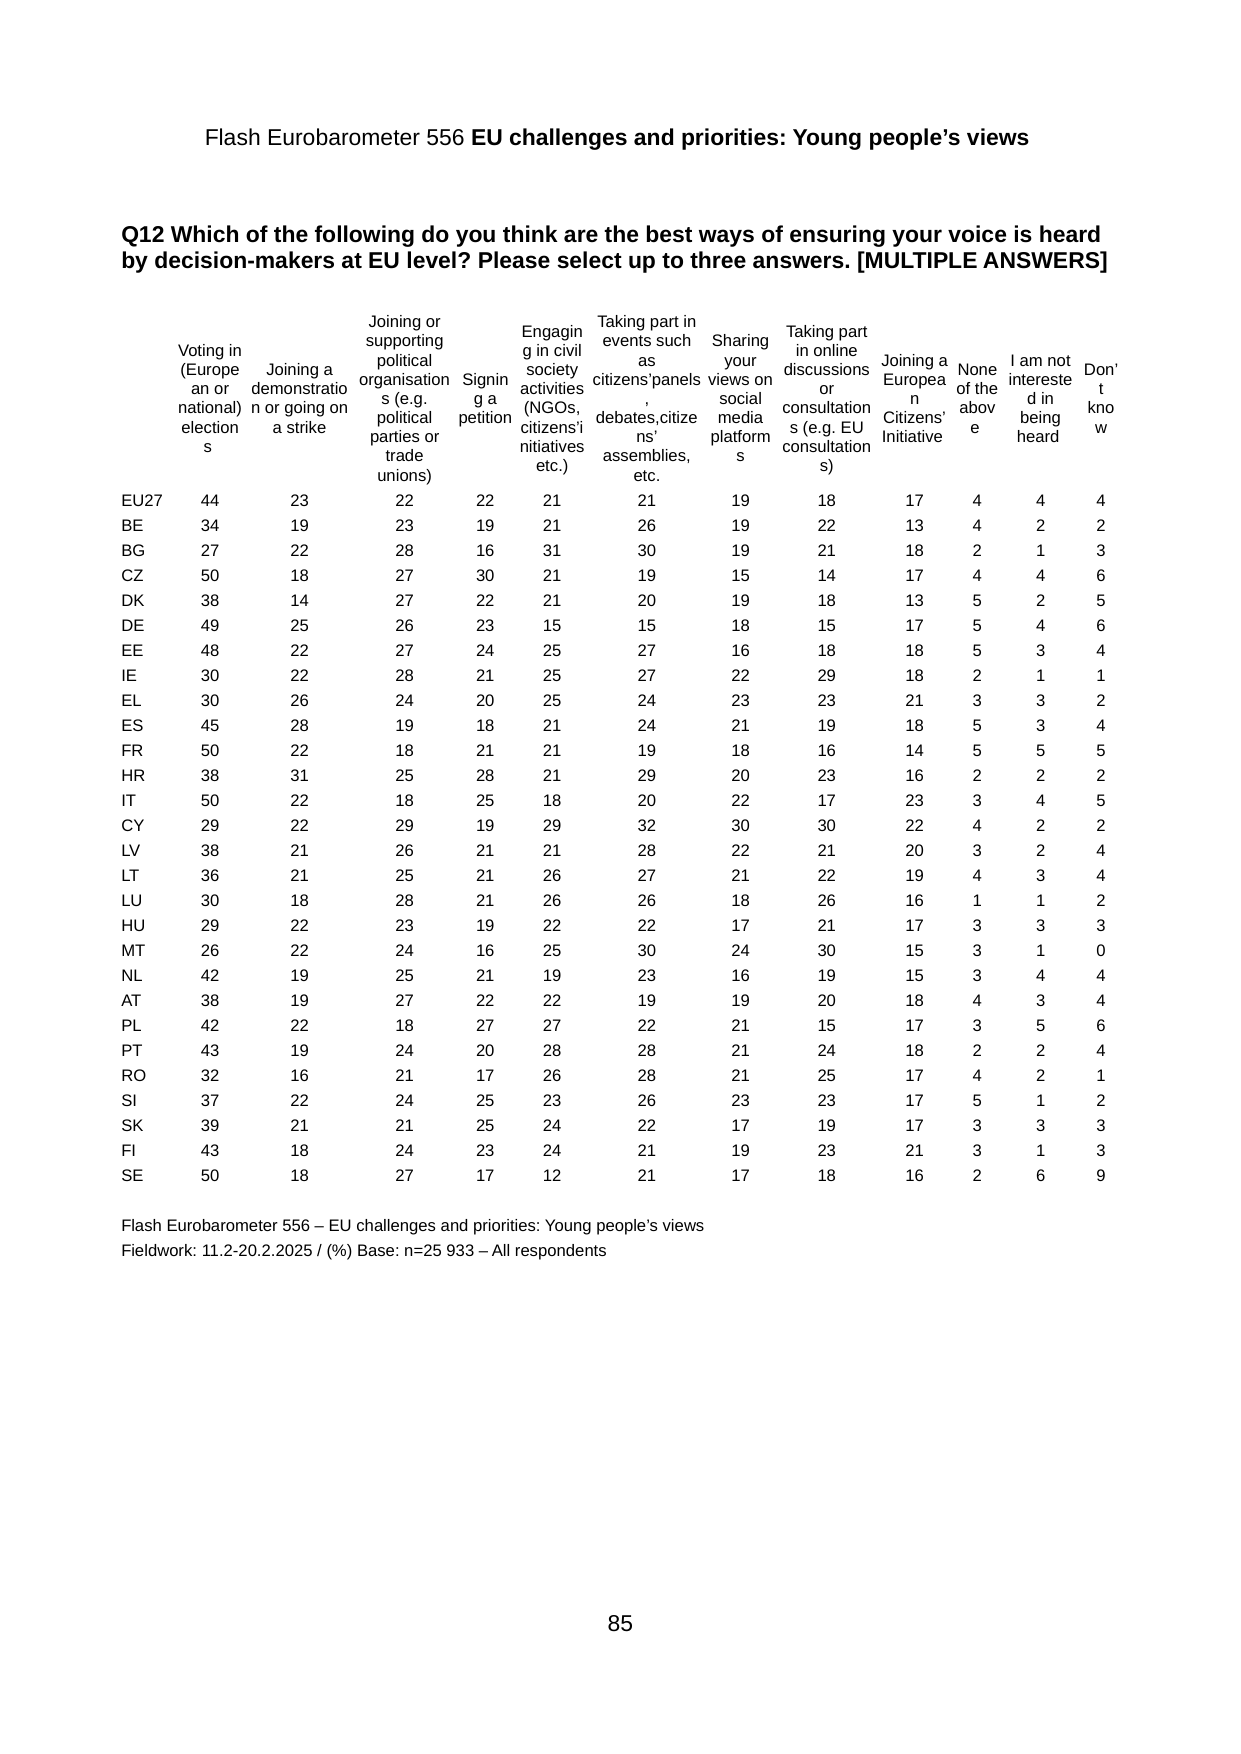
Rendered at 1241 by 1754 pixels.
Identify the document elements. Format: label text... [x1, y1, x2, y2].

table_cell Engaging in civil society activities (NGOs, citizens’initiatives etc.) [515, 309, 589, 487]
table_cell 16 [877, 763, 952, 787]
table_cell 2 [1002, 813, 1079, 837]
table_cell 16 [455, 938, 515, 962]
table_cell 5 [952, 1088, 1002, 1112]
table_cell 25 [455, 1088, 515, 1112]
table_cell 4 [1002, 788, 1079, 812]
table_cell 18 [776, 638, 877, 662]
table_cell 24 [354, 1138, 455, 1162]
table_cell [245, 1188, 353, 1212]
table_cell 17 [877, 563, 952, 587]
table_cell 25 [354, 763, 455, 787]
table_cell [877, 277, 952, 309]
table_cell BG [118, 538, 174, 562]
table_cell 19 [776, 1113, 877, 1137]
table_cell 25 [515, 663, 589, 687]
table_cell 24 [354, 688, 455, 712]
table_cell 3 [1002, 863, 1079, 887]
table_cell 21 [455, 838, 515, 862]
table_cell 0 [1079, 938, 1123, 962]
table_cell 2 [1079, 888, 1123, 912]
table_cell 30 [455, 563, 515, 587]
table_cell 17 [877, 613, 952, 637]
table_cell 21 [515, 838, 589, 862]
table_cell 16 [704, 963, 776, 987]
table_cell 4 [952, 563, 1002, 587]
table_cell 24 [354, 1088, 455, 1112]
table_cell 50 [174, 1163, 245, 1187]
table_cell 14 [877, 738, 952, 762]
table_cell MT [118, 938, 174, 962]
table_cell 21 [589, 488, 704, 512]
table_cell 22 [455, 488, 515, 512]
table_cell 31 [515, 538, 589, 562]
table_cell 23 [455, 1138, 515, 1162]
table_cell 27 [589, 638, 704, 662]
table_cell [589, 277, 704, 309]
table_cell 21 [704, 1063, 776, 1087]
table_cell 6 [1079, 1013, 1123, 1037]
table_cell 18 [354, 1013, 455, 1037]
table_cell 14 [245, 588, 353, 612]
table_cell 6 [1079, 563, 1123, 587]
table_cell 24 [589, 713, 704, 737]
table_cell 2 [1079, 1088, 1123, 1112]
table_cell 27 [354, 588, 455, 612]
table_cell 20 [589, 788, 704, 812]
table_cell 27 [354, 1163, 455, 1187]
table_cell 18 [354, 738, 455, 762]
table_cell 50 [174, 788, 245, 812]
table_cell 6 [1002, 1163, 1079, 1187]
table_cell 16 [704, 638, 776, 662]
table_cell [118, 277, 174, 309]
table_cell 25 [515, 638, 589, 662]
table_cell 19 [245, 1038, 353, 1062]
table_cell 17 [455, 1163, 515, 1187]
table_cell 22 [776, 863, 877, 887]
table_cell 23 [354, 513, 455, 537]
table_cell LV [118, 838, 174, 862]
table_cell Fieldwork: 11.2-20.2.2025 / (%) Base: n=25 933 – All respondents [118, 1238, 1123, 1262]
table_cell 18 [704, 738, 776, 762]
table_cell 4 [1002, 963, 1079, 987]
table_cell 21 [515, 563, 589, 587]
table_cell 18 [455, 713, 515, 737]
table_cell 21 [704, 1038, 776, 1062]
table_cell 2 [1002, 1038, 1079, 1062]
table_cell None of the above [952, 309, 1002, 487]
table_cell 21 [776, 538, 877, 562]
table_cell 19 [704, 538, 776, 562]
table_cell [1079, 277, 1123, 309]
table_cell 25 [455, 1113, 515, 1137]
table_cell 4 [1079, 863, 1123, 887]
table_cell 17 [704, 1163, 776, 1187]
table_cell 22 [245, 1088, 353, 1112]
table_cell 1 [1002, 888, 1079, 912]
table_cell 43 [174, 1038, 245, 1062]
table_cell 18 [245, 563, 353, 587]
table_cell 30 [174, 888, 245, 912]
table_cell 27 [354, 563, 455, 587]
table_cell 5 [1079, 588, 1123, 612]
table_cell 18 [877, 638, 952, 662]
table_cell 32 [174, 1063, 245, 1087]
table_cell 49 [174, 613, 245, 637]
table_cell 1 [1002, 663, 1079, 687]
table_cell 24 [455, 638, 515, 662]
table_cell 50 [174, 738, 245, 762]
table_cell 22 [245, 938, 353, 962]
table_cell 22 [589, 1113, 704, 1137]
table_cell 19 [704, 1138, 776, 1162]
table_cell 19 [704, 488, 776, 512]
table_cell 2 [1002, 513, 1079, 537]
table_cell 13 [877, 513, 952, 537]
table_cell 21 [515, 488, 589, 512]
table_cell 15 [776, 1013, 877, 1037]
table_cell 1 [1079, 1063, 1123, 1087]
table_cell 27 [515, 1013, 589, 1037]
table_cell LT [118, 863, 174, 887]
table_cell 1 [952, 888, 1002, 912]
table_cell 30 [589, 938, 704, 962]
table_cell 26 [589, 513, 704, 537]
table_cell 4 [1079, 1038, 1123, 1062]
table_cell 31 [245, 763, 353, 787]
table_cell 28 [354, 663, 455, 687]
table_cell 19 [589, 563, 704, 587]
table_cell Joining a demonstration or going on a strike [245, 309, 353, 487]
table_cell Flash Eurobarometer 556 – EU challenges and priorities: Young people’s views [118, 1213, 1123, 1237]
table_cell 3 [1079, 1138, 1123, 1162]
table_cell 24 [704, 938, 776, 962]
table_cell 3 [1002, 988, 1079, 1012]
table_cell 24 [589, 688, 704, 712]
table_cell SE [118, 1163, 174, 1187]
table_cell 4 [952, 813, 1002, 837]
table_cell 21 [515, 713, 589, 737]
table_cell 28 [515, 1038, 589, 1062]
table_cell 38 [174, 988, 245, 1012]
table_cell 44 [174, 488, 245, 512]
table_cell 18 [776, 1163, 877, 1187]
table_cell 5 [1002, 738, 1079, 762]
table_cell 29 [174, 913, 245, 937]
table_cell HR [118, 763, 174, 787]
table_cell 21 [877, 688, 952, 712]
table_cell 21 [245, 1113, 353, 1137]
table_cell 22 [704, 838, 776, 862]
table_cell 4 [952, 488, 1002, 512]
table_cell 2 [1002, 763, 1079, 787]
table_cell 29 [174, 813, 245, 837]
table_cell 22 [245, 738, 353, 762]
table_cell 23 [704, 1088, 776, 1112]
table_cell 39 [174, 1113, 245, 1137]
table_cell 18 [245, 1163, 353, 1187]
table_cell 19 [776, 963, 877, 987]
table_cell 45 [174, 713, 245, 737]
table_cell 2 [1079, 813, 1123, 837]
table_cell 21 [245, 838, 353, 862]
table_cell 18 [354, 788, 455, 812]
table_cell 27 [589, 663, 704, 687]
table_cell 19 [455, 513, 515, 537]
table_cell Don’t know [1079, 309, 1123, 487]
table_cell [455, 277, 515, 309]
table_cell 20 [455, 1038, 515, 1062]
table_cell 20 [877, 838, 952, 862]
table_cell FR [118, 738, 174, 762]
table_cell 2 [1002, 588, 1079, 612]
table_cell [704, 1188, 776, 1212]
table_cell EE [118, 638, 174, 662]
table_cell FI [118, 1138, 174, 1162]
table_cell EU27 [118, 488, 174, 512]
table_cell 19 [704, 513, 776, 537]
table_cell 21 [455, 863, 515, 887]
table_cell 30 [174, 663, 245, 687]
table_cell Signing a petition [455, 309, 515, 487]
table_cell 21 [245, 863, 353, 887]
table_cell 21 [455, 663, 515, 687]
table_cell BE [118, 513, 174, 537]
table_cell 4 [1079, 838, 1123, 862]
table_cell RO [118, 1063, 174, 1087]
table_cell 1 [1002, 1088, 1079, 1112]
table_cell 3 [952, 1113, 1002, 1137]
table_cell 29 [776, 663, 877, 687]
table_cell 2 [952, 538, 1002, 562]
table_cell 2 [952, 763, 1002, 787]
table_cell 26 [589, 1088, 704, 1112]
table_cell [952, 1188, 1002, 1212]
table_cell CY [118, 813, 174, 837]
table_cell PT [118, 1038, 174, 1062]
table_cell 21 [515, 513, 589, 537]
table_cell 22 [455, 588, 515, 612]
table_cell 2 [1079, 763, 1123, 787]
table_cell 24 [515, 1138, 589, 1162]
table_cell 22 [704, 788, 776, 812]
table_cell 19 [245, 963, 353, 987]
table_cell 18 [245, 1138, 353, 1162]
table_cell 15 [877, 963, 952, 987]
table_cell 9 [1079, 1163, 1123, 1187]
table_cell 26 [354, 838, 455, 862]
table_cell 18 [704, 888, 776, 912]
table_cell 38 [174, 588, 245, 612]
table_cell 3 [1002, 1113, 1079, 1137]
table_cell 17 [877, 488, 952, 512]
table_cell [1002, 1188, 1079, 1212]
table_cell [118, 309, 174, 487]
table_cell 4 [952, 1063, 1002, 1087]
table_cell [354, 277, 455, 309]
table_cell 22 [245, 638, 353, 662]
table_cell 23 [245, 488, 353, 512]
table_cell 22 [776, 513, 877, 537]
table_cell 22 [245, 663, 353, 687]
table_cell 5 [1079, 788, 1123, 812]
table_cell AT [118, 988, 174, 1012]
table_cell 24 [354, 1038, 455, 1062]
table_cell Taking part in events such as citizens’panels, debates,citizens’ assemblies, etc. [589, 309, 704, 487]
table_cell SI [118, 1088, 174, 1112]
table_cell 38 [174, 763, 245, 787]
table_cell 3 [1002, 913, 1079, 937]
table_cell 19 [704, 588, 776, 612]
table_cell 5 [1079, 738, 1123, 762]
table_cell 3 [1079, 913, 1123, 937]
table_cell [174, 277, 245, 309]
table_cell 22 [245, 538, 353, 562]
table_cell 18 [877, 538, 952, 562]
table_cell [245, 277, 353, 309]
table_cell 17 [877, 1088, 952, 1112]
table_cell 4 [1079, 488, 1123, 512]
table_cell 3 [1002, 688, 1079, 712]
table_cell 21 [776, 913, 877, 937]
table_cell 25 [515, 938, 589, 962]
table_cell 22 [455, 988, 515, 1012]
table_cell 19 [455, 813, 515, 837]
table_cell 16 [455, 538, 515, 562]
table_cell 22 [704, 663, 776, 687]
table_cell 18 [776, 588, 877, 612]
table_cell 3 [1002, 713, 1079, 737]
table_cell 28 [354, 888, 455, 912]
table_cell 5 [952, 738, 1002, 762]
table_cell Voting in (European or national) elections [174, 309, 245, 487]
table_cell 15 [776, 613, 877, 637]
table_cell 4 [1079, 638, 1123, 662]
table_cell 4 [1002, 613, 1079, 637]
table_cell 28 [589, 1063, 704, 1087]
table_cell 21 [589, 1163, 704, 1187]
table_cell 16 [877, 888, 952, 912]
table_cell CZ [118, 563, 174, 587]
table_cell 23 [776, 688, 877, 712]
table_cell 4 [1079, 988, 1123, 1012]
table_cell 2 [952, 663, 1002, 687]
table_cell DK [118, 588, 174, 612]
table_cell [776, 1188, 877, 1212]
table_cell 25 [776, 1063, 877, 1087]
table_cell 34 [174, 513, 245, 537]
table_cell 21 [354, 1113, 455, 1137]
table_cell 27 [174, 538, 245, 562]
table_cell 30 [776, 813, 877, 837]
table_cell [704, 277, 776, 309]
table_cell 22 [877, 813, 952, 837]
table_cell 22 [354, 488, 455, 512]
table_cell 6 [1079, 613, 1123, 637]
table_cell 4 [1002, 563, 1079, 587]
table_cell 18 [877, 988, 952, 1012]
table_cell 19 [455, 913, 515, 937]
table_cell 32 [589, 813, 704, 837]
table_cell 4 [952, 988, 1002, 1012]
table_cell 23 [776, 1088, 877, 1112]
table_cell [877, 1188, 952, 1212]
table_cell [455, 1188, 515, 1212]
table_cell NL [118, 963, 174, 987]
table_cell 19 [245, 513, 353, 537]
table_cell [354, 1188, 455, 1212]
table_cell 28 [245, 713, 353, 737]
table_cell 17 [877, 1113, 952, 1137]
table_cell 21 [515, 588, 589, 612]
table_cell [515, 1188, 589, 1212]
table_cell 19 [704, 988, 776, 1012]
table_cell 23 [877, 788, 952, 812]
table_cell 13 [877, 588, 952, 612]
table_cell 21 [455, 738, 515, 762]
table_cell 27 [354, 638, 455, 662]
table_cell 17 [877, 913, 952, 937]
table_cell 18 [877, 713, 952, 737]
table_cell 19 [776, 713, 877, 737]
table_cell 21 [515, 738, 589, 762]
table_cell 30 [776, 938, 877, 962]
table_cell 23 [515, 1088, 589, 1112]
table_cell 18 [776, 488, 877, 512]
table_cell 26 [776, 888, 877, 912]
table_cell 18 [877, 1038, 952, 1062]
table_cell 25 [515, 688, 589, 712]
table_cell 19 [877, 863, 952, 887]
table_cell [1079, 1188, 1123, 1212]
table_cell 17 [776, 788, 877, 812]
table_cell 21 [776, 838, 877, 862]
table_cell 22 [245, 913, 353, 937]
table_cell 22 [245, 813, 353, 837]
table_cell 1 [1002, 538, 1079, 562]
table_cell 20 [776, 988, 877, 1012]
table_cell 42 [174, 963, 245, 987]
table_cell 17 [704, 1113, 776, 1137]
table_cell [1002, 277, 1079, 309]
table_cell 23 [776, 763, 877, 787]
table_cell 29 [589, 763, 704, 787]
table_cell 23 [455, 613, 515, 637]
table_cell Sharing your views on social media platforms [704, 309, 776, 487]
table_cell 25 [455, 788, 515, 812]
table_cell 22 [515, 988, 589, 1012]
table_cell 4 [952, 863, 1002, 887]
table_cell 20 [704, 763, 776, 787]
table_cell 26 [515, 863, 589, 887]
table_cell 27 [354, 988, 455, 1012]
table_cell 4 [1079, 713, 1123, 737]
table_cell 3 [952, 1013, 1002, 1037]
table_cell 21 [455, 963, 515, 987]
table_cell 15 [515, 613, 589, 637]
table_cell 28 [589, 1038, 704, 1062]
table_cell 16 [877, 1163, 952, 1187]
table_cell 17 [455, 1063, 515, 1087]
table_cell 19 [354, 713, 455, 737]
table_cell 21 [354, 1063, 455, 1087]
table_cell 5 [952, 613, 1002, 637]
table_cell Joining or supporting political organisations (e.g. political parties or trade unions) [354, 309, 455, 487]
table_cell 23 [589, 963, 704, 987]
table_cell [515, 277, 589, 309]
table_cell 24 [776, 1038, 877, 1062]
table_cell I am not interested in being heard [1002, 309, 1079, 487]
table_cell 15 [704, 563, 776, 587]
table_cell 22 [245, 1013, 353, 1037]
table_cell 21 [877, 1138, 952, 1162]
table_cell 42 [174, 1013, 245, 1037]
table_cell 24 [515, 1113, 589, 1137]
table_cell 3 [952, 913, 1002, 937]
table_cell 23 [354, 913, 455, 937]
table_cell 28 [589, 838, 704, 862]
table_cell 3 [952, 788, 1002, 812]
table_cell 43 [174, 1138, 245, 1162]
table_cell 28 [455, 763, 515, 787]
table_cell 1 [1002, 1138, 1079, 1162]
table_cell 17 [704, 913, 776, 937]
table_cell [118, 1188, 174, 1212]
table_cell IE [118, 663, 174, 687]
table_cell [776, 277, 877, 309]
table_cell 1 [1002, 938, 1079, 962]
table_cell 15 [877, 938, 952, 962]
table_cell 17 [877, 1063, 952, 1087]
table_cell 21 [455, 888, 515, 912]
table_cell 4 [1002, 488, 1079, 512]
table_cell 24 [354, 938, 455, 962]
table_cell HU [118, 913, 174, 937]
table_cell 26 [245, 688, 353, 712]
table_cell Joining a European Citizens’ Initiative [877, 309, 952, 487]
table_cell 2 [1079, 688, 1123, 712]
table_cell 30 [174, 688, 245, 712]
table_cell 18 [245, 888, 353, 912]
table_cell 26 [354, 613, 455, 637]
table_cell 21 [704, 713, 776, 737]
table_cell 26 [589, 888, 704, 912]
table_cell 3 [952, 938, 1002, 962]
table_cell 25 [245, 613, 353, 637]
table_cell 26 [515, 1063, 589, 1087]
table_cell 16 [776, 738, 877, 762]
table_cell 12 [515, 1163, 589, 1187]
table_cell 5 [952, 638, 1002, 662]
table_cell 48 [174, 638, 245, 662]
table_cell 2 [1002, 838, 1079, 862]
table_cell EL [118, 688, 174, 712]
table_cell 4 [952, 513, 1002, 537]
table_cell 29 [354, 813, 455, 837]
table_cell 3 [1079, 538, 1123, 562]
table_cell 20 [589, 588, 704, 612]
table_cell [174, 1188, 245, 1212]
table_cell 19 [515, 963, 589, 987]
table_cell 27 [589, 863, 704, 887]
table_header Q12 Which of the following do you think are the best ways of ensuring your voice is heard by decision-makers at EU level? Please select up to three answers. [MULTIPLE ANSWERS] [118, 218, 1123, 277]
table_cell 3 [952, 1138, 1002, 1162]
table_cell 22 [515, 913, 589, 937]
table_cell 27 [455, 1013, 515, 1037]
table_cell 22 [589, 1013, 704, 1037]
table_cell 3 [952, 838, 1002, 862]
table_cell 3 [1002, 638, 1079, 662]
table_cell 21 [704, 1013, 776, 1037]
table_cell 26 [174, 938, 245, 962]
table_cell 5 [952, 713, 1002, 737]
table_cell 20 [455, 688, 515, 712]
table_cell 2 [952, 1038, 1002, 1062]
table_cell 21 [515, 763, 589, 787]
table_cell 30 [704, 813, 776, 837]
table_cell 3 [952, 688, 1002, 712]
table_cell 2 [1002, 1063, 1079, 1087]
table_cell 29 [515, 813, 589, 837]
table_cell 23 [704, 688, 776, 712]
table_cell 18 [704, 613, 776, 637]
table_cell 14 [776, 563, 877, 587]
table_cell DE [118, 613, 174, 637]
table_cell 30 [589, 538, 704, 562]
table_cell 5 [1002, 1013, 1079, 1037]
table_cell 23 [776, 1138, 877, 1162]
table_cell 15 [589, 613, 704, 637]
table_cell 28 [354, 538, 455, 562]
table_cell 3 [952, 963, 1002, 987]
table_cell 38 [174, 838, 245, 862]
table_cell 19 [589, 738, 704, 762]
table_cell [952, 277, 1002, 309]
table_cell ES [118, 713, 174, 737]
table_cell 16 [245, 1063, 353, 1087]
table_cell 5 [952, 588, 1002, 612]
table_cell 22 [589, 913, 704, 937]
table_cell 4 [1079, 963, 1123, 987]
table_cell 21 [589, 1138, 704, 1162]
table_cell SK [118, 1113, 174, 1137]
table_cell IT [118, 788, 174, 812]
table_cell LU [118, 888, 174, 912]
table_cell 22 [245, 788, 353, 812]
table_cell [589, 1188, 704, 1212]
table_cell 19 [589, 988, 704, 1012]
table_cell 1 [1079, 663, 1123, 687]
table_cell 2 [1079, 513, 1123, 537]
table_cell 2 [952, 1163, 1002, 1187]
table_cell 26 [515, 888, 589, 912]
table_cell 25 [354, 863, 455, 887]
table_cell 19 [245, 988, 353, 1012]
table_cell 36 [174, 863, 245, 887]
table_cell 37 [174, 1088, 245, 1112]
table_cell 3 [1079, 1113, 1123, 1137]
table_cell 18 [515, 788, 589, 812]
table_cell 18 [877, 663, 952, 687]
table_cell Taking part in online discussions or consultations (e.g. EU consultations) [776, 309, 877, 487]
table_cell 17 [877, 1013, 952, 1037]
table_cell PL [118, 1013, 174, 1037]
table_cell 21 [704, 863, 776, 887]
table_cell 25 [354, 963, 455, 987]
table_cell 50 [174, 563, 245, 587]
